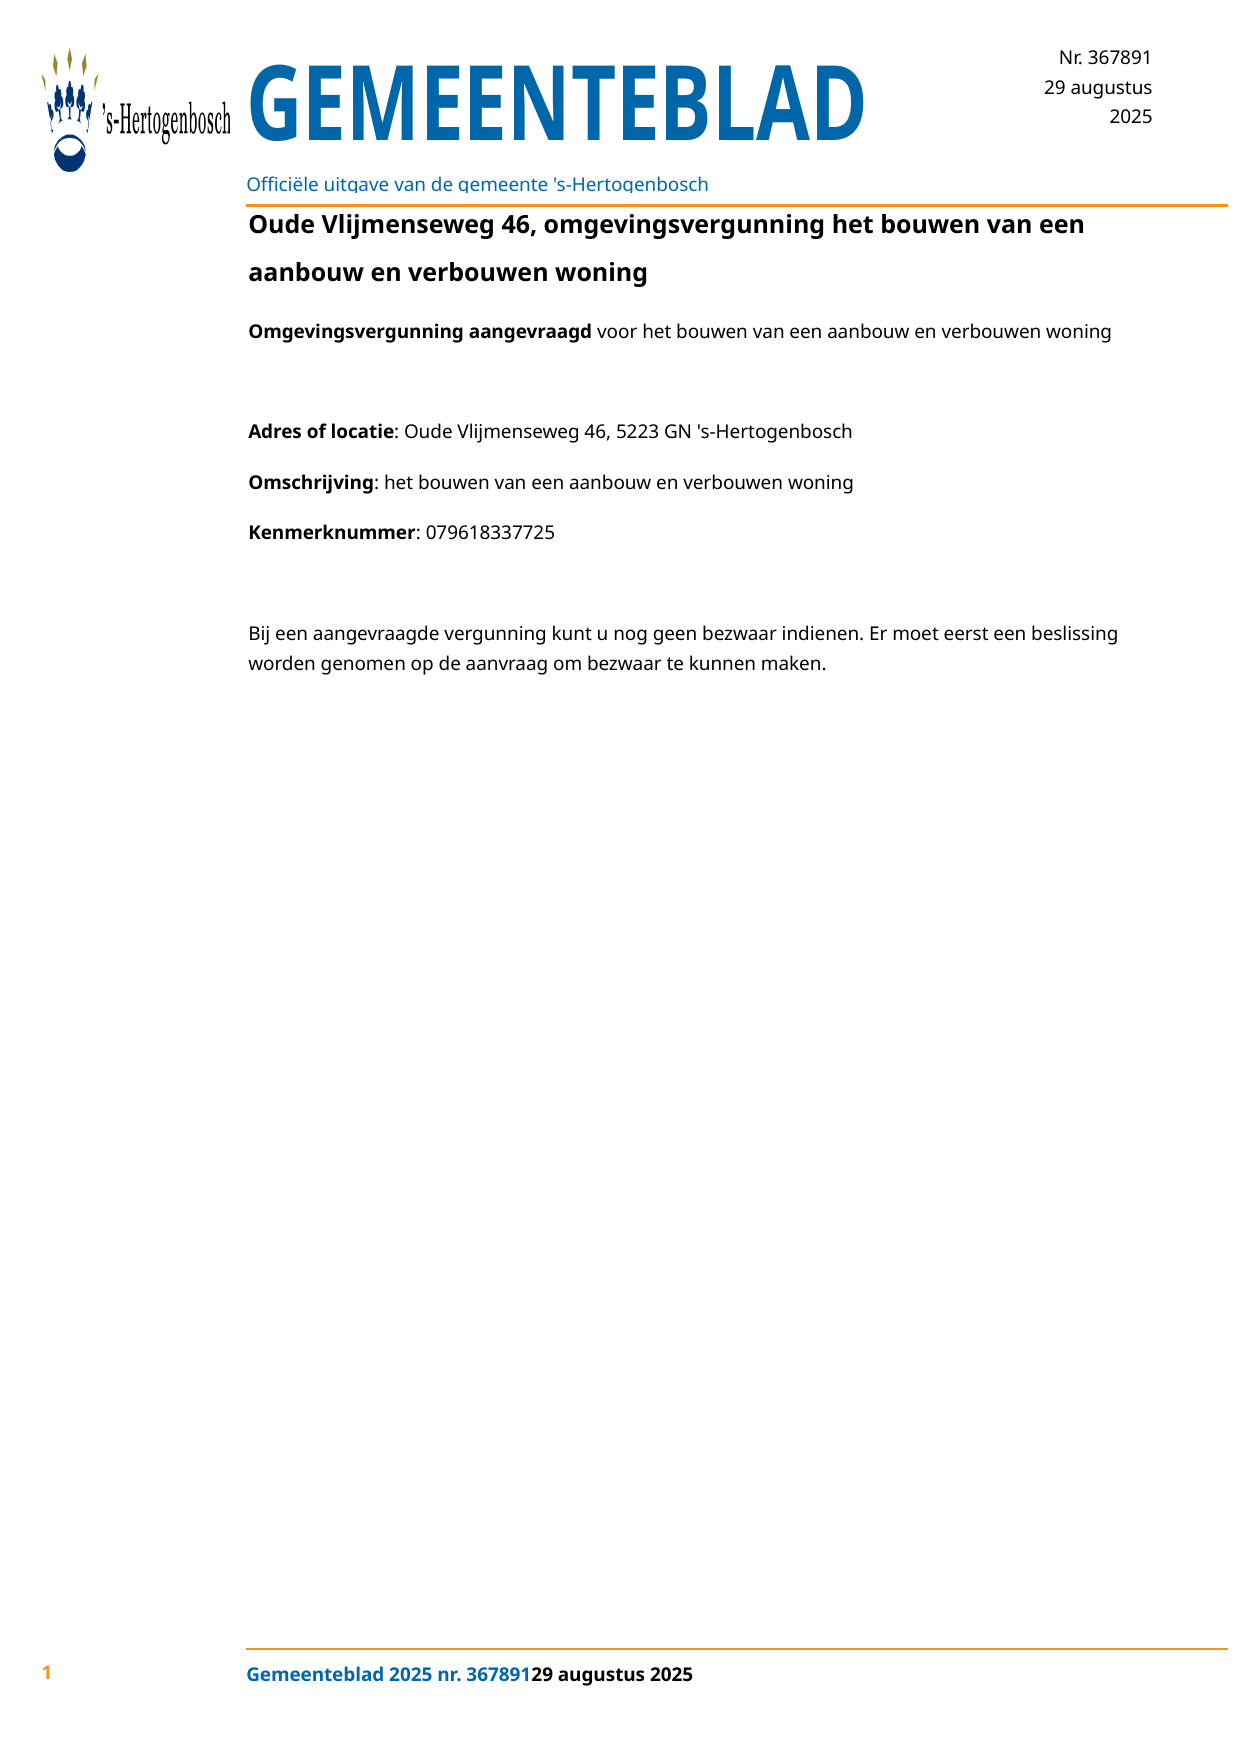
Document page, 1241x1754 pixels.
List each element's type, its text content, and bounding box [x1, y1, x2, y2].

text Omschrijving: het bouwen van een aanbouw en verbouwen woning [248, 469, 1152, 495]
text Adres of locatie: Oude Vlijmenseweg 46, 5223 GN 's-Hertogenbosch [248, 419, 1152, 444]
text Oude Vlijmenseweg 46, omgevingsvergunning het bouwen van een aanbouw en verbouwen woning [248, 207, 1152, 288]
picture [41, 47, 231, 172]
text Bij een aangevraagde vergunning kunt u nog geen bezwaar indienen. Er moet eerst een beslissing worden genomen op de aanvraag om bezwaar te kunnen maken. [248, 620, 1152, 676]
text Kenmerknummer: 079618337725 [248, 519, 1152, 545]
text Omgevingsvergunning aangevraagd voor het bouwen van een aanbouw en verbouwen woning [248, 318, 1152, 344]
